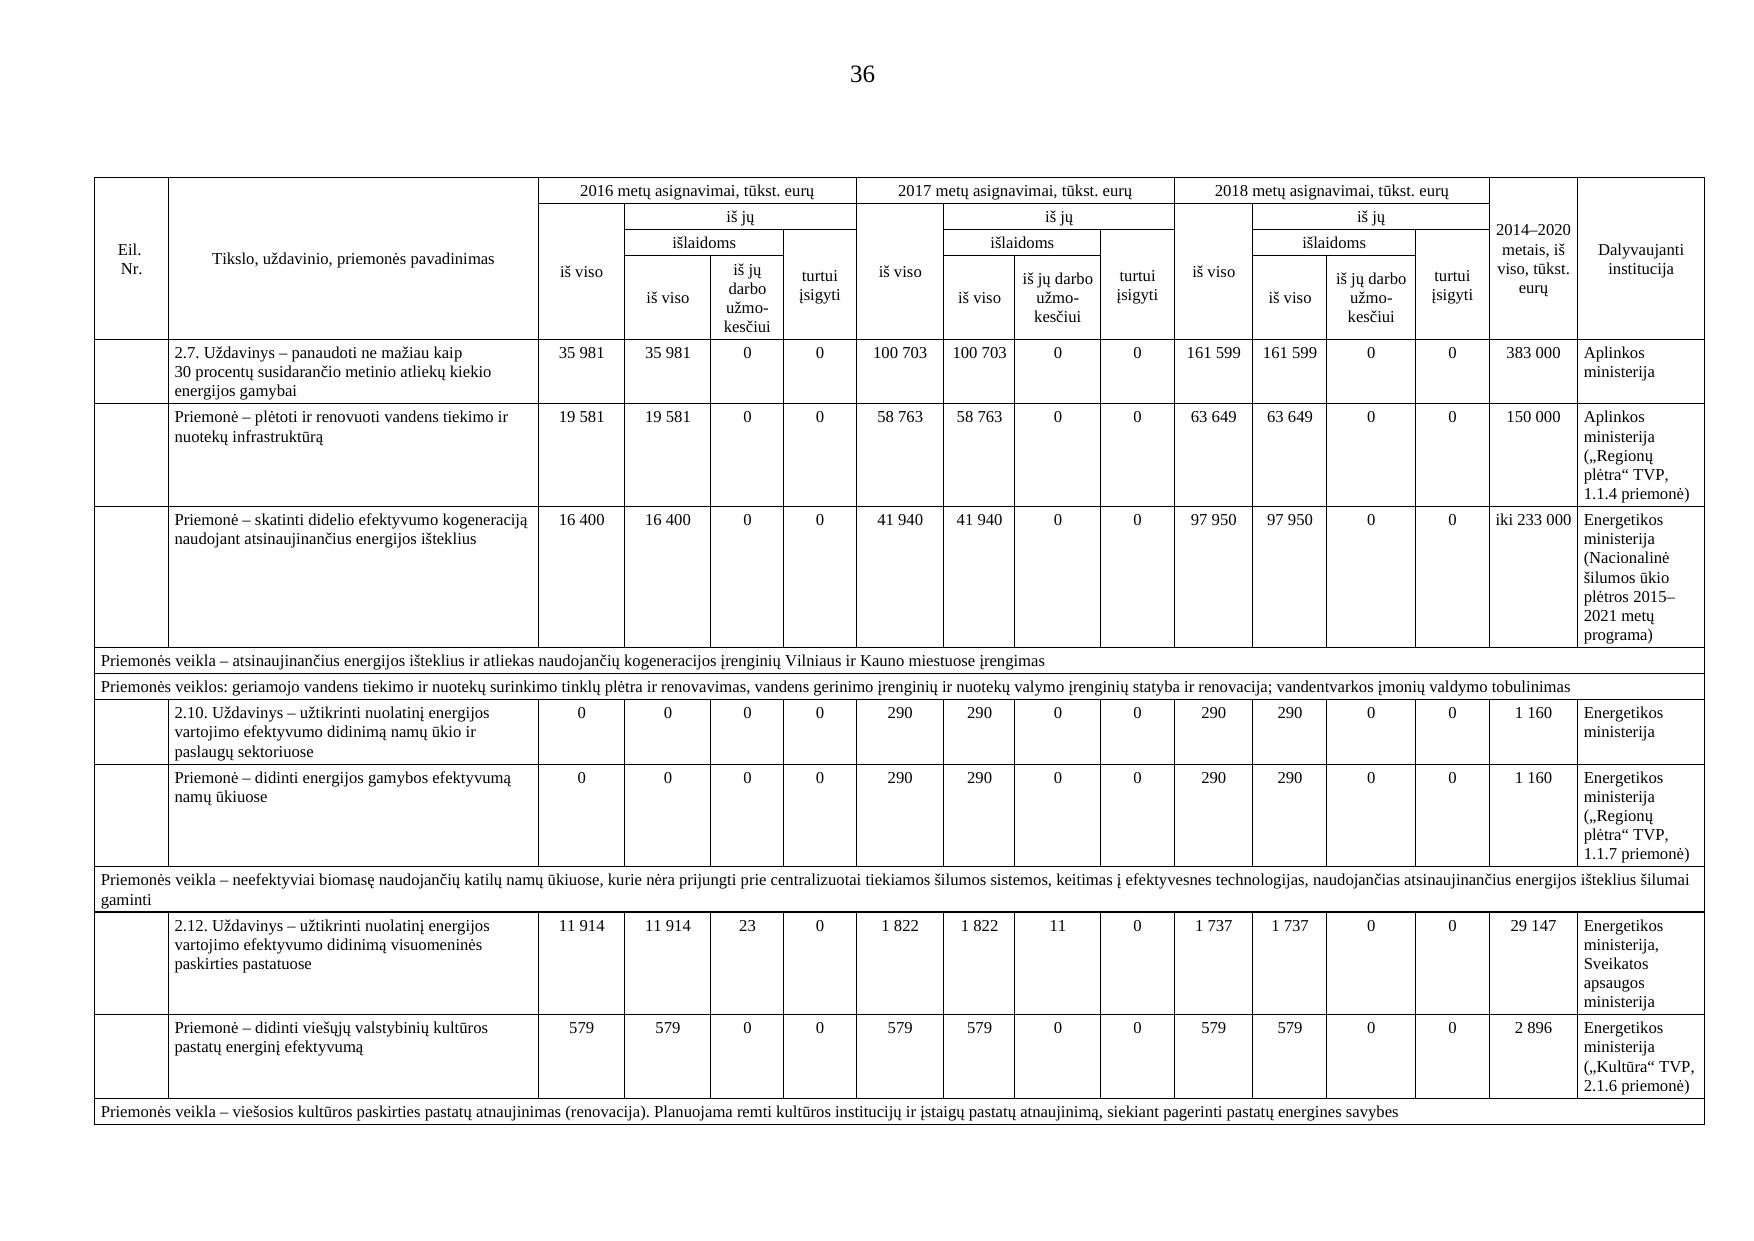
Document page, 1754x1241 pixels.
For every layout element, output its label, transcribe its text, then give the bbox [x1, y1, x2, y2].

table_header 2018 metų asignavimai, tūkst. eurų [1175, 178, 1489, 203]
table_cell Priemonės veikla – viešosios kultūros paskirties pastatų atnaujinimas (renovacija). Planuojama remti kultūros institucijų ir įstaigų pastatų atnaujinimą, siekiant pagerinti pastatų energines savybes [95, 1099, 1704, 1124]
table_cell iš jų [944, 204, 1174, 229]
table_cell 0 [711, 765, 783, 866]
table_cell iš jų darbo užmo-kesčiui [1327, 256, 1415, 339]
table_cell [95, 507, 168, 647]
table_cell 0 [1101, 1015, 1174, 1098]
table_cell 0 [784, 507, 856, 647]
table_cell 0 [784, 1015, 856, 1098]
table_cell 0 [1416, 1015, 1489, 1098]
table_cell Priemonės veiklos: geriamojo vandens tiekimo ir nuotekų surinkimo tinklų plėtra ir renovavimas, vandens gerinimo įrenginių ir nuotekų valymo įrenginių statyba ir renovacija; vandentvarkos įmonių valdymo tobulinimas [95, 674, 1704, 699]
table_cell 579 [1253, 1015, 1326, 1098]
table_cell 0 [784, 913, 856, 1014]
table_cell 97 950 [1253, 507, 1326, 647]
table_cell 2 896 [1490, 1015, 1577, 1098]
table_cell 35 981 [625, 340, 710, 403]
table_header 2014–2020 metais, iš viso, tūkst. eurų [1490, 178, 1577, 339]
table_cell 0 [784, 404, 856, 506]
table_cell iš jų [1253, 204, 1489, 229]
table_cell 161 599 [1253, 340, 1326, 403]
table_cell 19 581 [539, 404, 624, 506]
table_cell 290 [944, 700, 1014, 763]
table_cell 579 [857, 1015, 943, 1098]
table_header Tikslo, uždavinio, priemonės pavadinimas [169, 178, 538, 339]
table_cell Aplinkos ministerija [1578, 340, 1704, 403]
table_cell Priemonė – didinti energijos gamybos efektyvumą namų ūkiuose [169, 765, 538, 866]
table_cell Energetikos ministerija, Sveikatos apsaugos ministerija [1578, 913, 1704, 1014]
table_cell 0 [1015, 700, 1100, 763]
table_cell 58 763 [944, 404, 1014, 506]
table_cell 0 [625, 700, 710, 763]
table_cell 63 649 [1253, 404, 1326, 506]
table_cell 100 703 [857, 340, 943, 403]
table_cell turtui įsigyti [1101, 230, 1174, 339]
table_cell Priemonės veikla – neefektyviai biomasę naudojančių katilų namų ūkiuose, kurie nėra prijungti prie centralizuotai tiekiamos šilumos sistemos, keitimas į efektyvesnes technologijas, naudojančias atsinaujinančius energijos išteklius šilumai gaminti [95, 867, 1704, 911]
table_cell 0 [1015, 404, 1100, 506]
table_cell 0 [1416, 913, 1489, 1014]
table_cell 290 [857, 700, 943, 763]
table_cell 290 [857, 765, 943, 866]
table_cell Energetikos ministerija [1578, 700, 1704, 763]
table_cell 35 981 [539, 340, 624, 403]
table_cell 290 [944, 765, 1014, 866]
table_cell 290 [1253, 765, 1326, 866]
table_cell 290 [1175, 700, 1252, 763]
table_cell 0 [539, 700, 624, 763]
table_cell 0 [1327, 507, 1415, 647]
table_cell 0 [625, 765, 710, 866]
table_cell 1 737 [1175, 913, 1252, 1014]
table_cell 0 [1416, 340, 1489, 403]
table_cell 0 [784, 765, 856, 866]
table_cell 0 [1101, 340, 1174, 403]
table_header Dalyvaujanti institucija [1578, 178, 1704, 339]
table_cell 0 [1327, 340, 1415, 403]
table_cell 1 822 [857, 913, 943, 1014]
table_cell 0 [711, 1015, 783, 1098]
table_cell 0 [784, 700, 856, 763]
table_cell 0 [1416, 700, 1489, 763]
table_cell 0 [711, 507, 783, 647]
table_cell 0 [1327, 913, 1415, 1014]
table_cell išlaidoms [1253, 230, 1415, 255]
table_cell Priemonė – plėtoti ir renovuoti vandens tiekimo ir nuotekų infrastruktūrą [169, 404, 538, 506]
table_cell 290 [1253, 700, 1326, 763]
table_cell Energetikos ministerija („Regionų plėtra“ TVP, 1.1.7 priemonė) [1578, 765, 1704, 866]
table_cell [95, 765, 168, 866]
table_cell 41 940 [857, 507, 943, 647]
table_cell 16 400 [539, 507, 624, 647]
table_cell [95, 1015, 168, 1098]
table_cell 41 940 [944, 507, 1014, 647]
table_cell 0 [1327, 404, 1415, 506]
table_cell 579 [539, 1015, 624, 1098]
table_cell Aplinkos ministerija („Regionų plėtra“ TVP, 1.1.4 priemonė) [1578, 404, 1704, 506]
table_cell Priemonė – skatinti didelio efektyvumo kogeneraciją naudojant atsinaujinančius energijos išteklius [169, 507, 538, 647]
table_cell iš viso [539, 204, 624, 339]
table_cell Priemonės veikla – atsinaujinančius energijos išteklius ir atliekas naudojančių kogeneracijos įrenginių Vilniaus ir Kauno miestuose įrengimas [95, 648, 1704, 673]
table_cell išlaidoms [625, 230, 783, 255]
table_cell 150 000 [1490, 404, 1577, 506]
table_cell 161 599 [1175, 340, 1252, 403]
table_cell turtui įsigyti [784, 230, 856, 339]
table_cell 0 [1101, 507, 1174, 647]
table_cell 0 [1101, 765, 1174, 866]
table_cell 1 160 [1490, 700, 1577, 763]
table_cell 23 [711, 913, 783, 1014]
table_cell 1 737 [1253, 913, 1326, 1014]
table_cell 579 [1175, 1015, 1252, 1098]
table_cell iš viso [857, 204, 943, 339]
table_cell iš viso [944, 256, 1014, 339]
table_header Eil. Nr. [95, 178, 168, 339]
table_cell 2.7. Uždavinys – panaudoti ne mažiau kaip 30 procentų susidarančio metinio atliekų kiekio energijos gamybai [169, 340, 538, 403]
table_cell turtui įsigyti [1416, 230, 1489, 339]
table_cell 0 [1327, 700, 1415, 763]
table_cell 0 [711, 404, 783, 506]
table_cell 0 [1015, 340, 1100, 403]
table_cell iš jų darbo užmo-kesčiui [711, 256, 783, 339]
table_cell 29 147 [1490, 913, 1577, 1014]
table_cell [95, 340, 168, 403]
table_cell Energetikos ministerija (Nacionalinė šilumos ūkio plėtros 2015–2021 metų programa) [1578, 507, 1704, 647]
table_cell Priemonė – didinti viešųjų valstybinių kultūros pastatų energinį efektyvumą [169, 1015, 538, 1098]
table_cell 0 [1015, 1015, 1100, 1098]
table_cell 0 [1416, 765, 1489, 866]
table_cell 383 000 [1490, 340, 1577, 403]
table_cell iš viso [1253, 256, 1326, 339]
table_cell 0 [1101, 913, 1174, 1014]
table_cell iš jų darbo užmo-kesčiui [1015, 256, 1100, 339]
table_cell 11 [1015, 913, 1100, 1014]
table_cell 0 [1327, 1015, 1415, 1098]
table_cell 0 [784, 340, 856, 403]
table_cell 290 [1175, 765, 1252, 866]
table_cell 579 [625, 1015, 710, 1098]
table_cell 63 649 [1175, 404, 1252, 506]
table_cell 0 [1416, 404, 1489, 506]
table_cell 100 703 [944, 340, 1014, 403]
table_cell išlaidoms [944, 230, 1100, 255]
table_cell 2.10. Uždavinys – užtikrinti nuolatinį energijos vartojimo efektyvumo didinimą namų ūkio ir paslaugų sektoriuose [169, 700, 538, 763]
table_cell 0 [1015, 765, 1100, 866]
table_cell 0 [711, 340, 783, 403]
table_cell iš viso [625, 256, 710, 339]
table_cell 0 [1015, 507, 1100, 647]
table_cell iš viso [1175, 204, 1252, 339]
table_cell 58 763 [857, 404, 943, 506]
table_cell 11 914 [539, 913, 624, 1014]
table_cell iki 233 000 [1490, 507, 1577, 647]
table_cell 0 [1101, 700, 1174, 763]
table_cell 16 400 [625, 507, 710, 647]
table_cell 2.12. Uždavinys – užtikrinti nuolatinį energijos vartojimo efektyvumo didinimą visuomeninės paskirties pastatuose [169, 913, 538, 1014]
table_cell 0 [711, 700, 783, 763]
table_cell 0 [539, 765, 624, 866]
table_cell 0 [1101, 404, 1174, 506]
table_cell 97 950 [1175, 507, 1252, 647]
table_header 2016 metų asignavimai, tūkst. eurų [539, 178, 856, 203]
table_cell 579 [944, 1015, 1014, 1098]
table_cell [95, 404, 168, 506]
table_cell [95, 913, 168, 1014]
table_cell iš jų [625, 204, 856, 229]
table_cell 1 822 [944, 913, 1014, 1014]
table_cell 11 914 [625, 913, 710, 1014]
table_cell 0 [1327, 765, 1415, 866]
table_cell 1 160 [1490, 765, 1577, 866]
table_cell 19 581 [625, 404, 710, 506]
table_cell 0 [1416, 507, 1489, 647]
table_cell [95, 700, 168, 763]
table_cell Energetikos ministerija („Kultūra“ TVP, 2.1.6 priemonė) [1578, 1015, 1704, 1098]
table_header 2017 metų asignavimai, tūkst. eurų [857, 178, 1174, 203]
